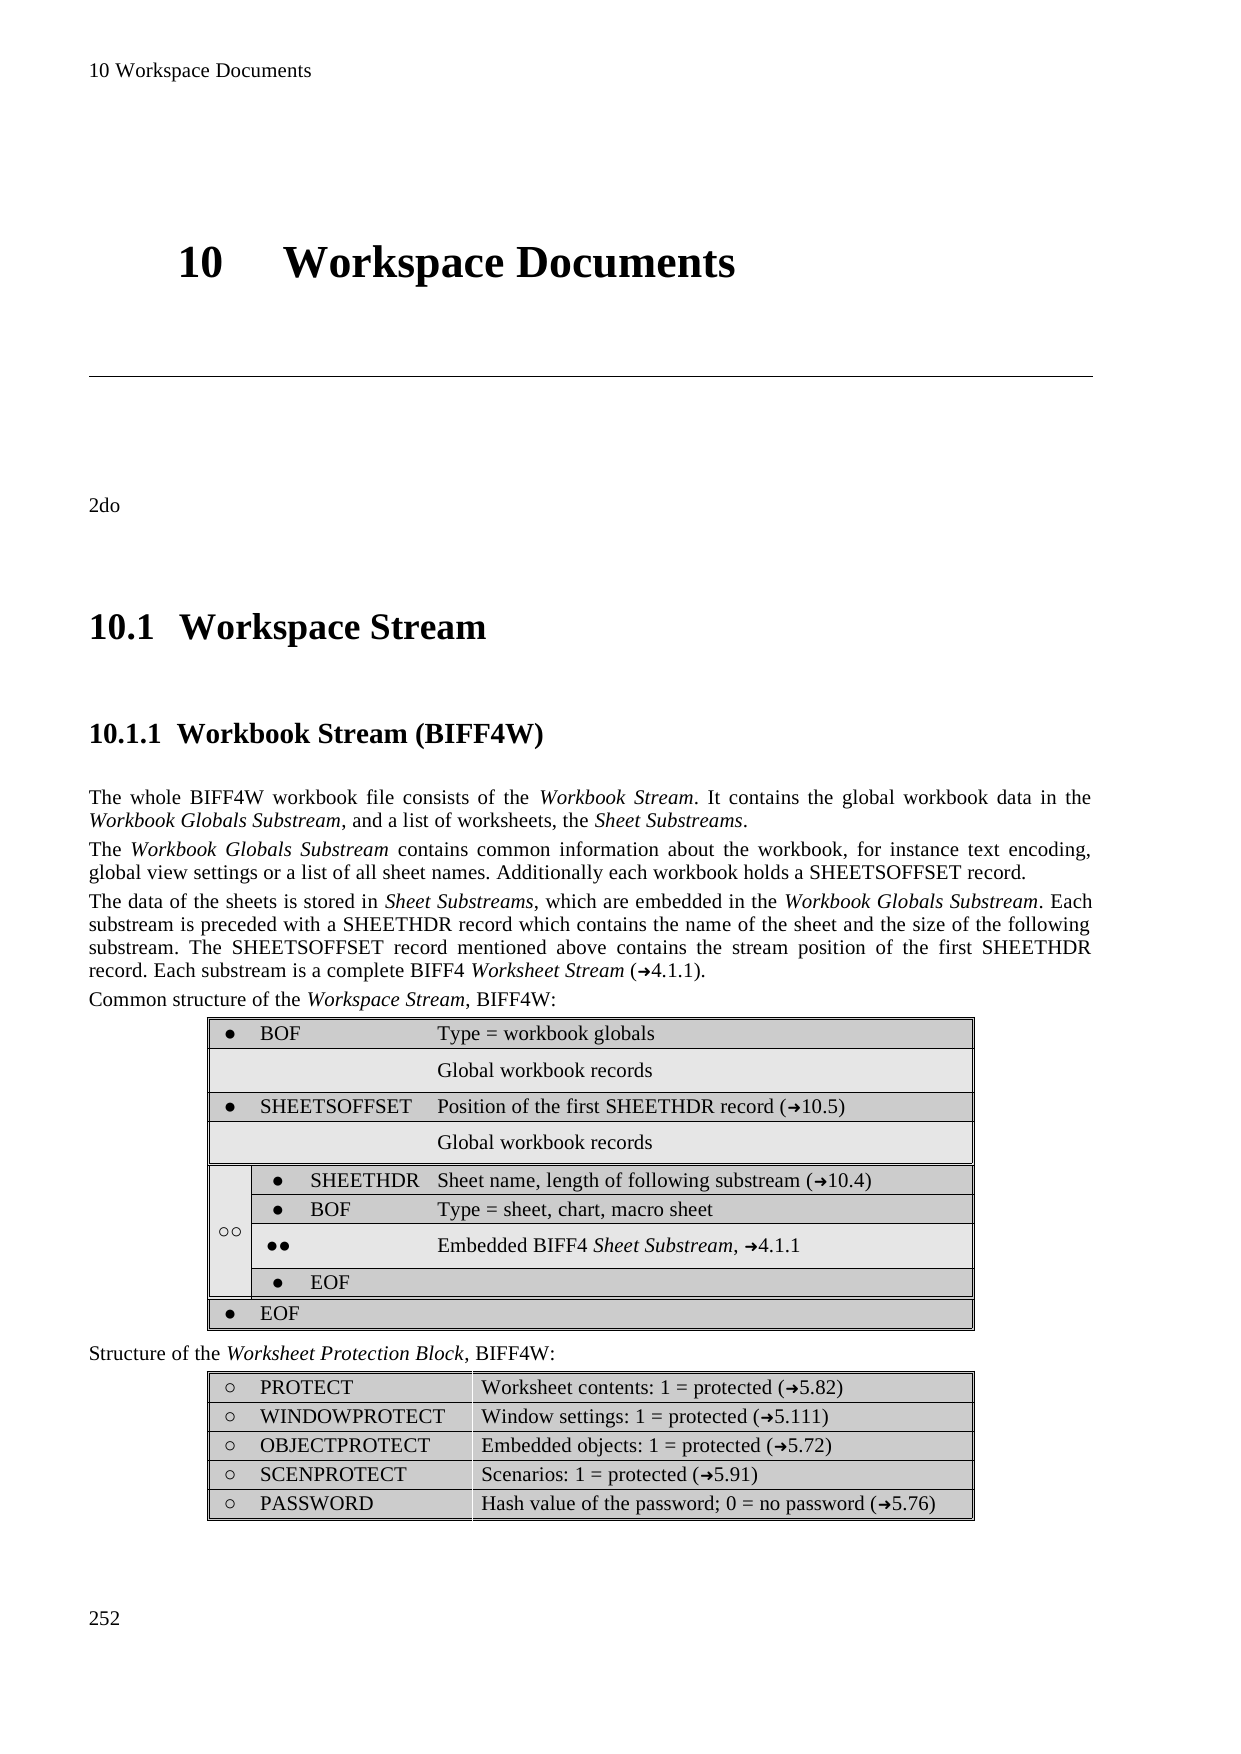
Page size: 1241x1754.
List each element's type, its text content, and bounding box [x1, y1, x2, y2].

table_cell Scenarios: 1 = protected (➜5.91) [473, 1461, 972, 1489]
table_cell SCENPROTECT [251, 1461, 472, 1489]
table_cell ● [210, 1093, 251, 1121]
table_cell [210, 1049, 251, 1092]
subtitle Workbook Stream (BIFF4W) [88, 718, 1093, 750]
text Common structure of the Workspace Stream, BIFF4W: [88, 988, 1093, 1011]
table_cell ○ [210, 1432, 251, 1460]
text The Workbook Globals Substream contains common information about the workbook, for instance text encoding, global view settings or a list of all sheet names. Additionally each workbook holds a SHEETSOFFSET record. [88, 838, 1093, 884]
table_cell ● EOF [252, 1269, 428, 1296]
table_cell OBJECTPROTECT [251, 1432, 472, 1460]
table_cell ●● [252, 1224, 428, 1268]
text Structure of the Worksheet Protection Block, BIFF4W: [88, 1342, 1093, 1365]
table_cell Position of the first SHEETHDR record (➜10.5) [428, 1093, 972, 1121]
table_header PROTECT [251, 1374, 472, 1402]
table_cell [251, 1122, 428, 1163]
table_cell Global workbook records [428, 1122, 972, 1163]
table_cell ○ [210, 1461, 251, 1489]
table_header Worksheet contents: 1 = protected (➜5.82) [473, 1374, 972, 1402]
subtitle Workspace Documents [90, 149, 1093, 376]
table_cell PASSWORD [251, 1490, 472, 1518]
table_cell SHEETSOFFSET [251, 1093, 428, 1121]
table_cell [428, 1300, 972, 1328]
table_cell Hash value of the password; 0 = no password (➜5.76) [473, 1490, 972, 1518]
text The data of the sheets is stored in Sheet Substreams, which are embedded in the Workbook Globals Substream. Each substream is preceded with a SHEETHDR record which contains the name of the sheet and the size of the following substream. The SHEETSOFFSET record mentioned above contains the stream position of the first SHEETHDR record. Each substream is a complete BIFF4 Worksheet Stream (➜4.1.1). [88, 890, 1093, 982]
table_header BOF [251, 1020, 428, 1048]
table_cell ○ [210, 1490, 251, 1518]
text 2do [88, 494, 1093, 517]
table_cell Window settings: 1 = protected (➜5.111) [473, 1403, 972, 1431]
table_cell Type = sheet, chart, macro sheet [428, 1195, 972, 1223]
table_cell WINDOWPROTECT [251, 1403, 472, 1431]
table_cell ○ [210, 1403, 251, 1431]
table_header Sheet name, length of following substream (➜10.4) [428, 1166, 972, 1194]
table_header Type = workbook globals [428, 1020, 972, 1048]
table_cell Global workbook records [428, 1049, 972, 1092]
table_header ● SHEETHDR [252, 1166, 428, 1194]
table_cell ○○ [210, 1166, 251, 1296]
table_cell [210, 1122, 251, 1163]
table_cell ● [210, 1300, 251, 1328]
table_cell EOF [251, 1300, 428, 1328]
subtitle Workspace Stream [88, 606, 1093, 647]
table_header ○ [210, 1374, 251, 1402]
text The whole BIFF4W workbook file consists of the Workbook Stream. It contains the global workbook data in the Workbook Globals Substream, and a list of worksheets, the Sheet Substreams. [88, 786, 1093, 832]
table_cell [428, 1269, 972, 1296]
table_cell Embedded BIFF4 Sheet Substream, ➜4.1.1 [428, 1224, 972, 1268]
table_cell Embedded objects: 1 = protected (➜5.72) [473, 1432, 972, 1460]
table_cell [251, 1049, 428, 1092]
table_header ● [210, 1020, 251, 1048]
table_cell ● BOF [252, 1195, 428, 1223]
